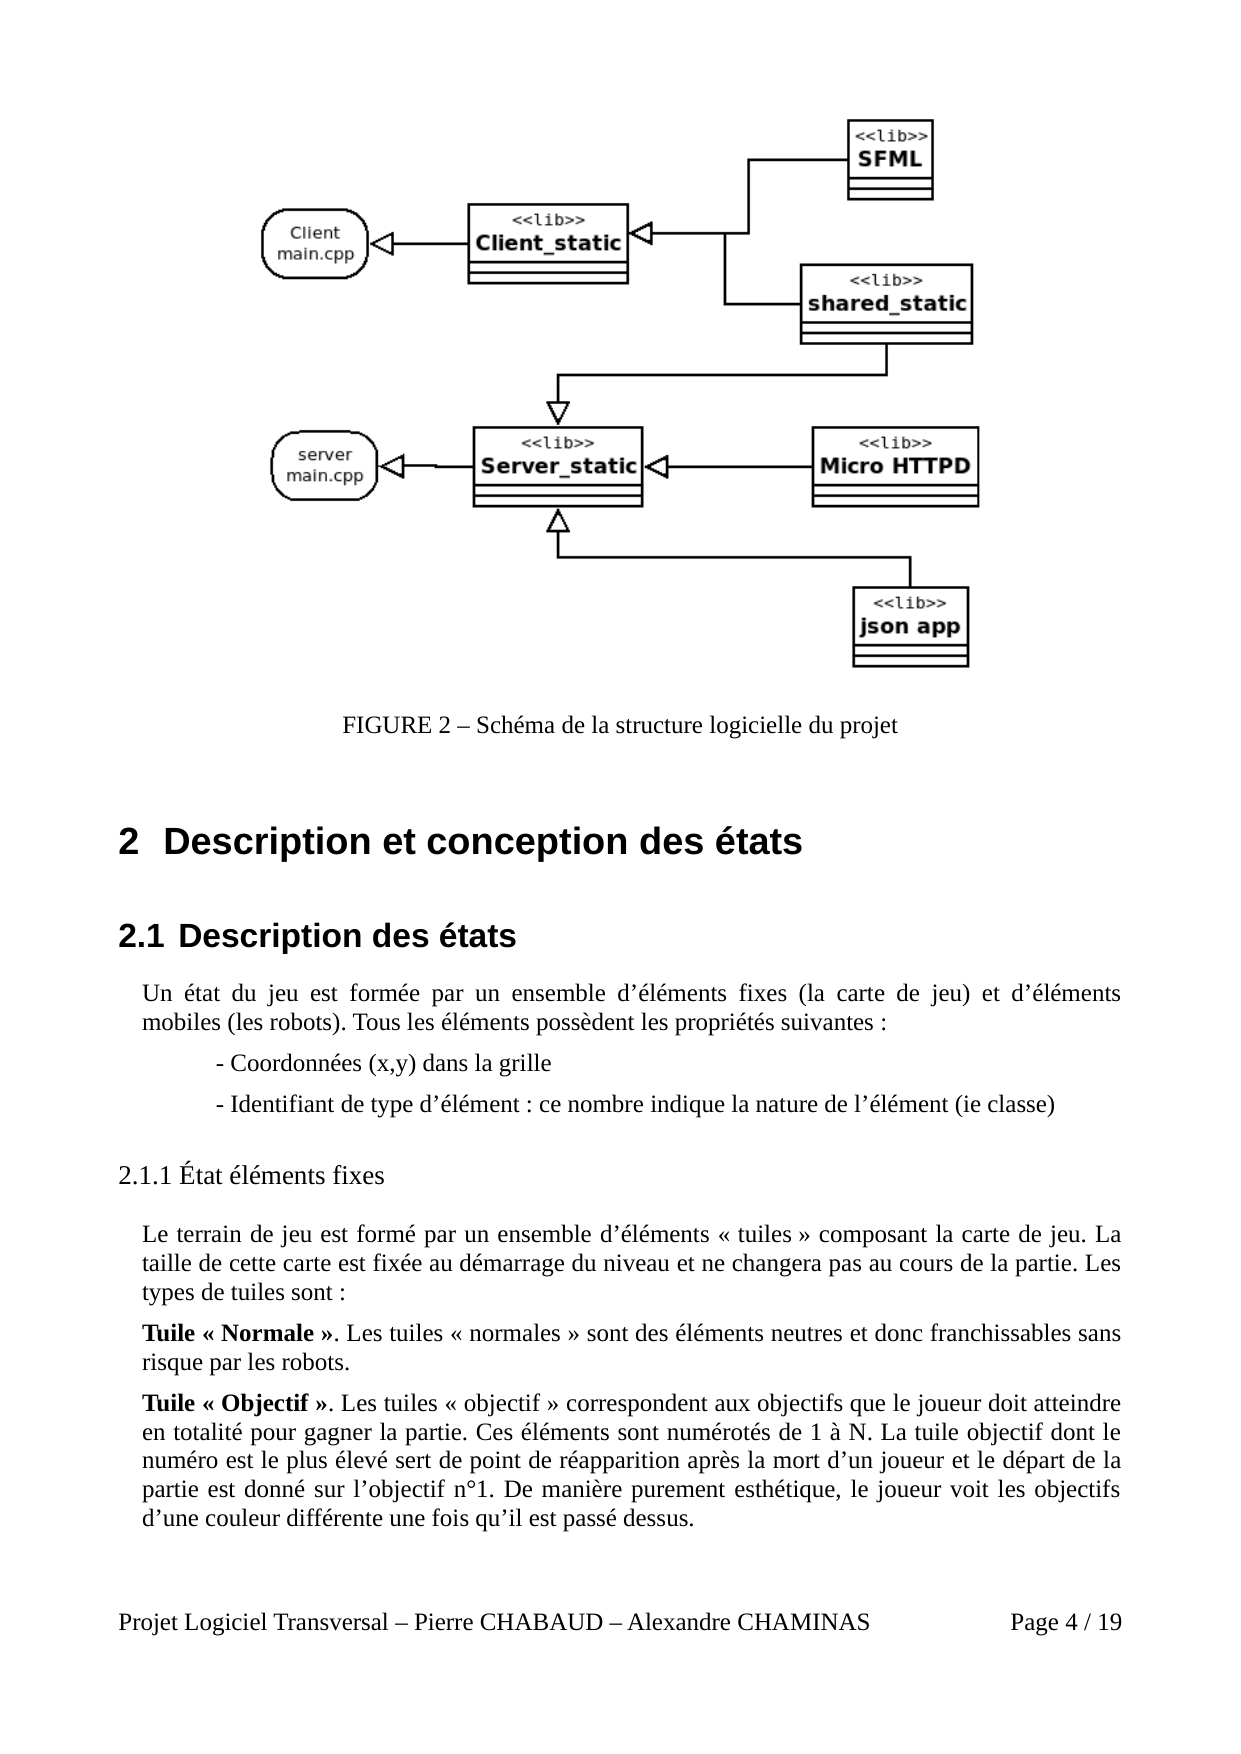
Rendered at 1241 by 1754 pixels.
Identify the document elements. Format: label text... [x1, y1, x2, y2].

text Tuile « Objectif ». Les tuiles « objectif » correspondent aux objectifs que le joueur doit atteindre en totalité pour gagner la partie. Ces éléments sont numérotés de 1 à N. La tuile objectif dont le numéro est le plus élevé sert de point de réapparition après la mort d’un joueur et le départ de la partie est donné sur l’objectif n°1. De manière purement esthétique, le joueur voit les objectifs d’une couleur différente une fois qu’il est passé dessus. [142, 1388, 1122, 1532]
text - Coordonnées (x,y) dans la grille [142, 1048, 1122, 1077]
text - Identifiant de type d’élément : ce nombre indique la nature de l’élément (ie classe) [142, 1089, 1122, 1118]
text 2.1.1 État éléments fixes [118, 1159, 1122, 1191]
text Le terrain de jeu est formé par un ensemble d’éléments « tuiles » composant la carte de jeu. La taille de cette carte est fixée au démarrage du niveau et ne changera pas au cours de la partie. Les types de tuiles sont : [142, 1219, 1122, 1306]
text FIGURE 2 – Schéma de la structure logicielle du projet [118, 710, 1122, 739]
picture [261, 118, 980, 669]
text Un état du jeu est formée par un ensemble d’éléments fixes (la carte de jeu) et d’éléments mobiles (les robots). Tous les éléments possèdent les propriétés suivantes : [142, 978, 1122, 1036]
subtitle Description et conception des états [118, 819, 1122, 862]
subtitle Description des états [118, 916, 1122, 955]
text Tuile « Normale ». Les tuiles « normales » sont des éléments neutres et donc franchissables sans risque par les robots. [142, 1318, 1122, 1376]
